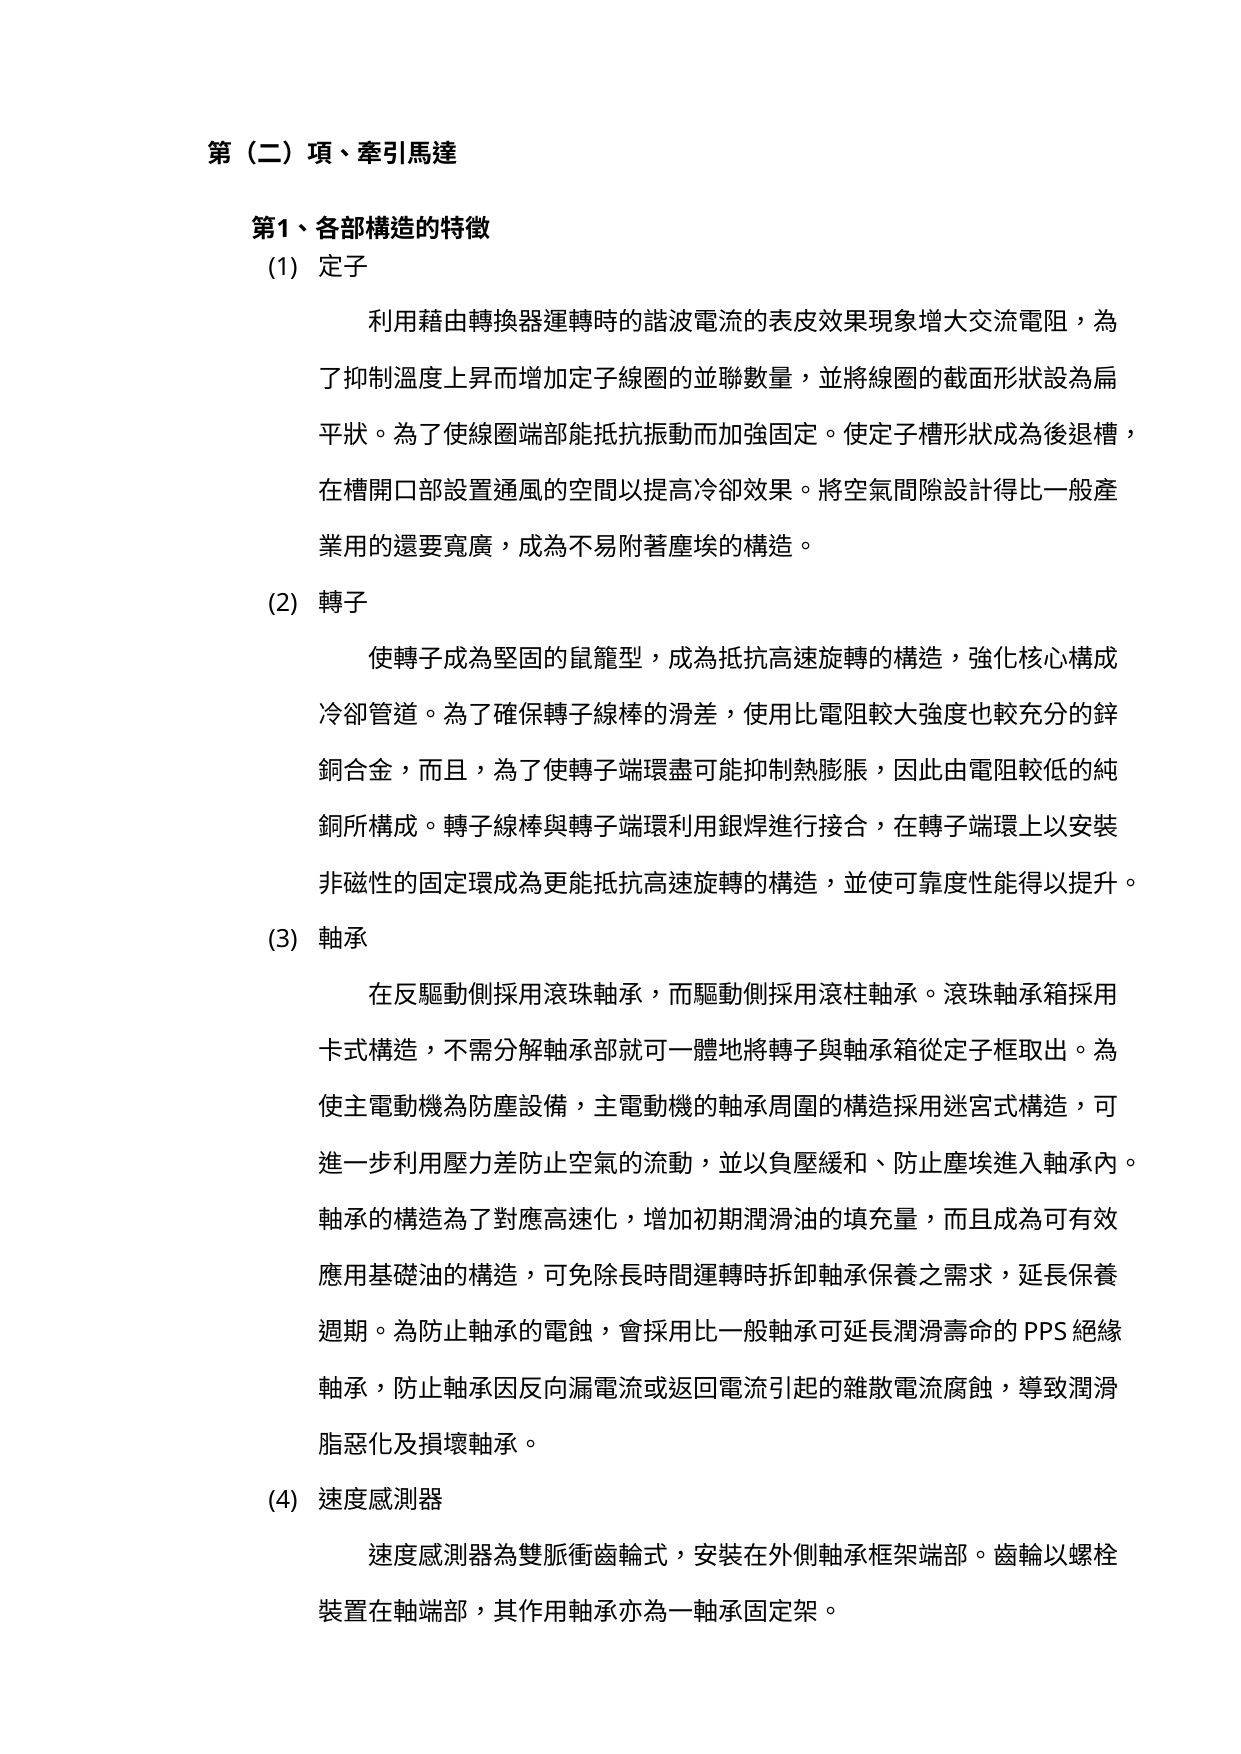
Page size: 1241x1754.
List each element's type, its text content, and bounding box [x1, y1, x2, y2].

text 速度感測器為雙脈衝齒輪式，安裝在外側軸承框架端部。齒輪以螺栓裝置在軸端部，其作用軸承亦為一軸承固定架。 [318, 1535, 1122, 1629]
list 速度感測器 [268, 1479, 1122, 1517]
text 使轉子成為堅固的鼠籠型，成為抵抗高速旋轉的構造，強化核心構成冷卻管道。為了確保轉子線棒的滑差，使用比電阻較大強度也較充分的鋅銅合金，而且，為了使轉子端環盡可能抑制熱膨脹，因此由電阻較低的純銅所構成。轉子線棒與轉子端環利用銀焊進行接合，在轉子端環上以安裝非磁性的固定環成為更能抵抗高速旋轉的構造，並使可靠度性能得以提升。 [318, 637, 1122, 900]
subtitle 牽引馬達 [207, 133, 1122, 171]
list 定子 [268, 246, 1122, 283]
list 轉子 [268, 582, 1122, 619]
subtitle 各部構造的特徵 [251, 208, 1122, 246]
text 在反驅動側採用滾珠軸承，而驅動側採用滾柱軸承。滾珠軸承箱採用卡式構造，不需分解軸承部就可一體地將轉子與軸承箱從定子框取出。為使主電動機為防塵設備，主電動機的軸承周圍的構造採用迷宮式構造，可進一步利用壓力差防止空氣的流動，並以負壓緩和、防止塵埃進入軸承內。軸承的構造為了對應高速化，增加初期潤滑油的填充量，而且成為可有效應用基礎油的構造，可免除長時間運轉時拆卸軸承保養之需求，延長保養週期。為防止軸承的電蝕，會採用比一般軸承可延長潤滑壽命的PPS絕緣軸承，防止軸承因反向漏電流或返回電流引起的雜散電流腐蝕，導致潤滑脂惡化及損壞軸承。 [318, 974, 1122, 1461]
text 利用藉由轉換器運轉時的諧波電流的表皮效果現象增大交流電阻，為了抑制溫度上昇而增加定子線圈的並聯數量，並將線圈的截面形狀設為扁平狀。為了使線圈端部能抵抗振動而加強固定。使定子槽形狀成為後退槽，在槽開口部設置通風的空間以提高冷卻效果。將空氣間隙設計得比一般產業用的還要寬廣，成為不易附著塵埃的構造。 [318, 301, 1122, 564]
list 軸承 [268, 918, 1122, 956]
